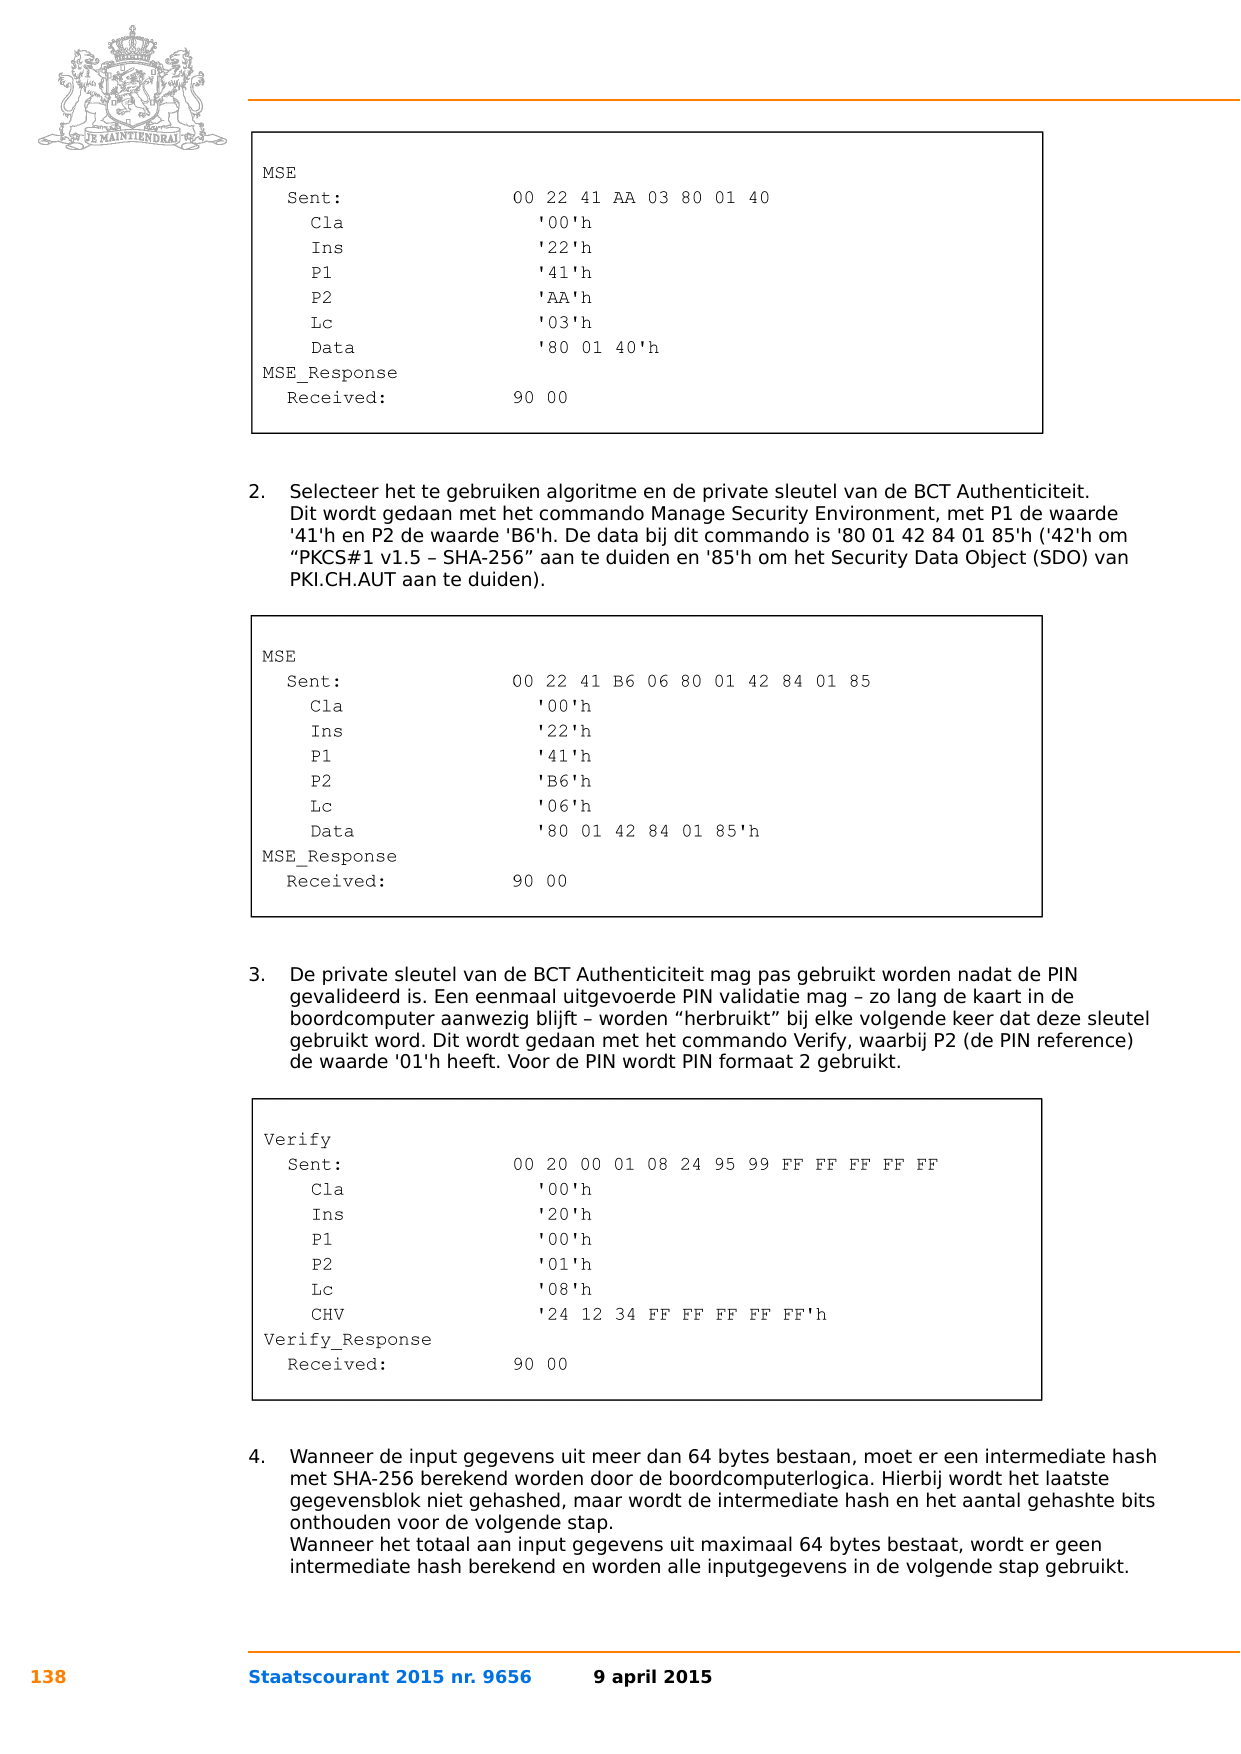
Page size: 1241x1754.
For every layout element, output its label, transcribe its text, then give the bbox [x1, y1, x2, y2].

picture [248, 612, 1046, 920]
text 3. De private sleutel van de BCT Authenticiteit mag pas gebruikt worden nadat de PIN gevalideerd is. Een eenmaal uitgevoerde PIN validatie mag – zo lang de kaart in de boordcomputer aanwezig blijft – worden “herbruikt” bij elke volgende keer dat deze sleutel gebruikt word. Dit wordt gedaan met het commando Verify, waarbij P2 (de PIN reference) de waarde '01'h heeft. Voor de PIN wordt PIN formaat 2 gebruikt. [248, 963, 1163, 1073]
picture [248, 1095, 1046, 1403]
text 4. Wanneer de input gegevens uit meer dan 64 bytes bestaan, moet er een intermediate hash met SHA-256 berekend worden door de boordcomputerlogica. Hierbij wordt het laatste gegevensblok niet gehashed, maar wordt de intermediate hash en het aantal gehashte bits onthouden voor de volgende stap. [248, 1446, 1163, 1534]
text Wanneer het totaal aan input gegevens uit maximaal 64 bytes bestaat, wordt er geen intermediate hash berekend en worden alle inputgegevens in de volgende stap gebruikt. [289, 1534, 1163, 1578]
picture [38, 25, 227, 150]
picture [248, 130, 1046, 437]
text Dit wordt gedaan met het commando Manage Security Environment, met P1 de waarde '41'h en P2 de waarde 'B6'h. De data bij dit commando is '80 01 42 84 01 85'h ('42'h om “PKCS#1 v1.5 – SHA-256” aan te duiden en '85'h om het Security Data Object (SDO) van PKI.CH.AUT aan te duiden). [289, 503, 1163, 591]
text 2. Selecteer het te gebruiken algoritme en de private sleutel van de BCT Authenticiteit. [248, 481, 1163, 503]
